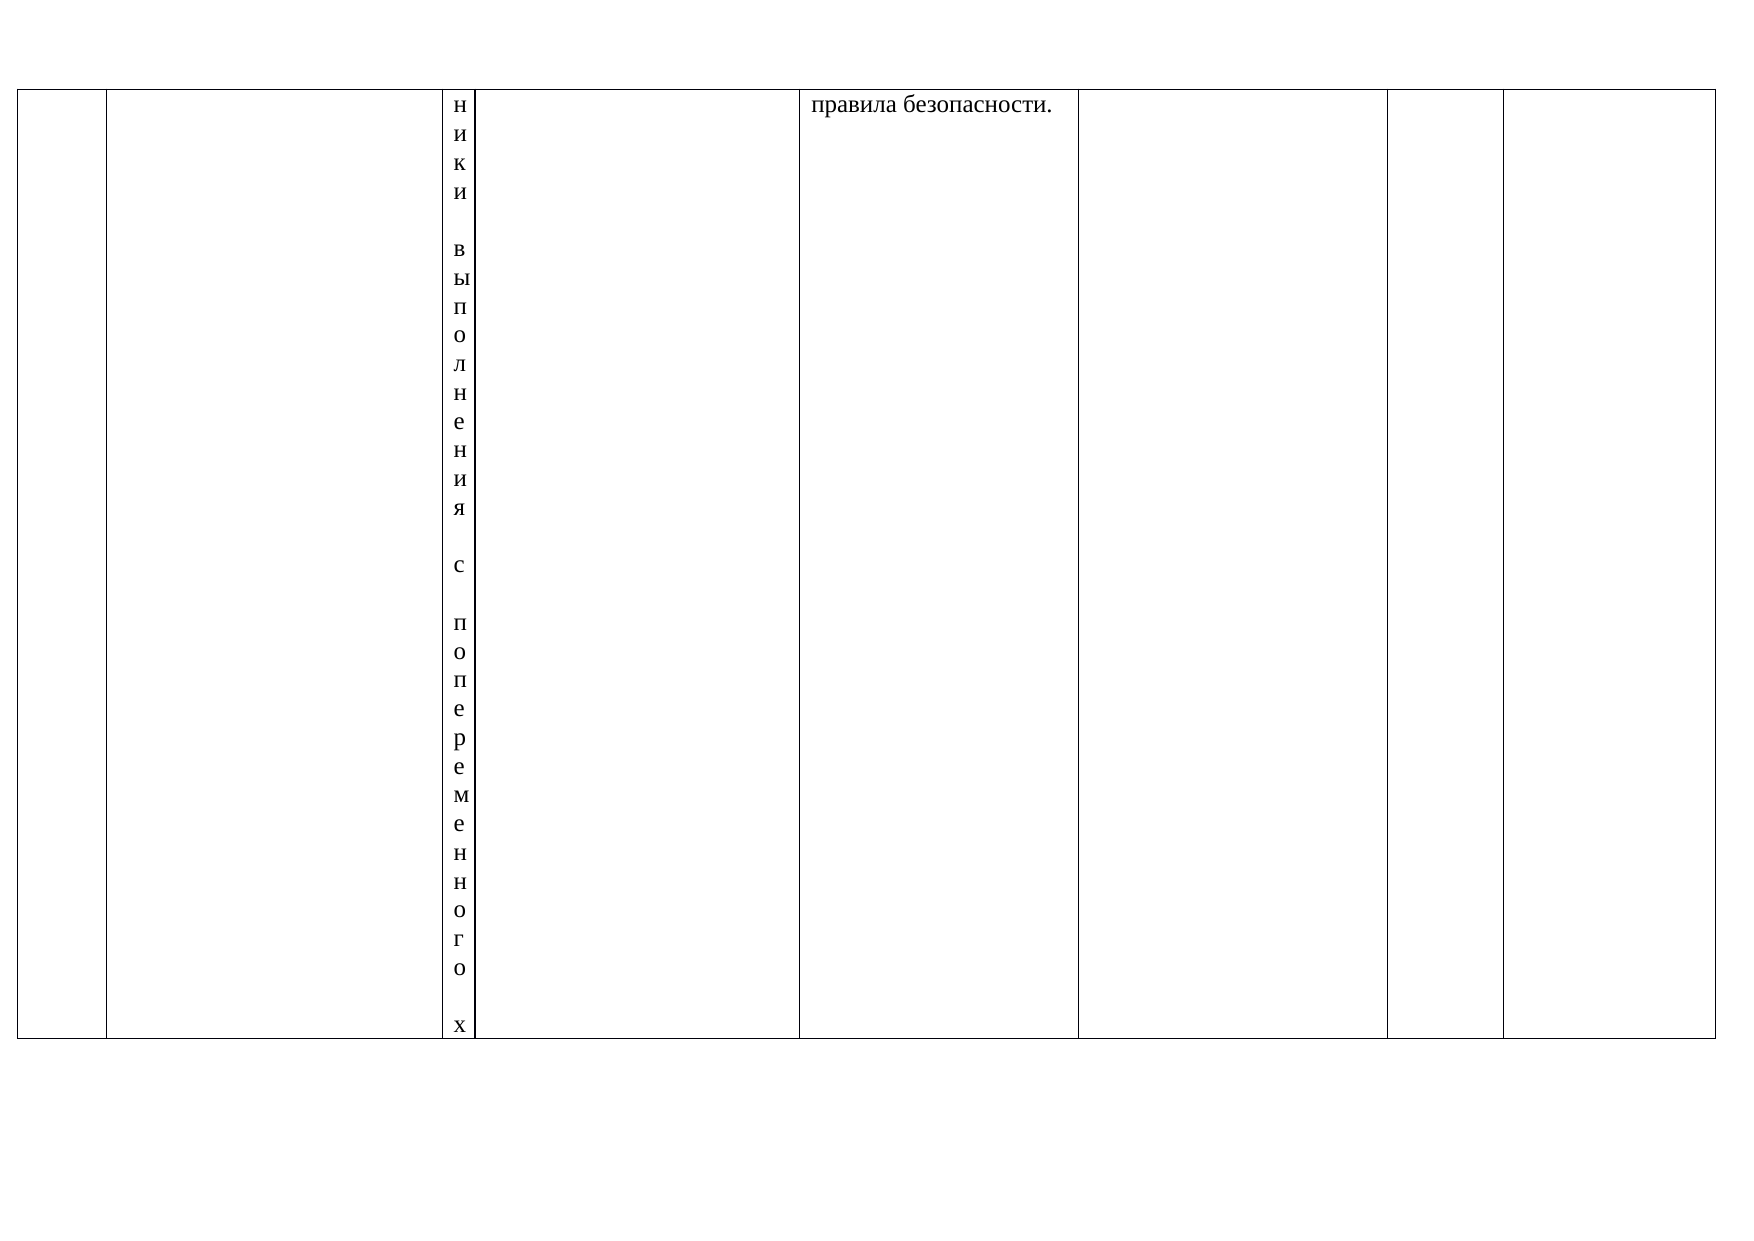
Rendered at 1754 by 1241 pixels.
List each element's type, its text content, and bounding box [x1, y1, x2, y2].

table_cell ники выполнения с попеременного х [443, 90, 474, 1038]
table_cell [1388, 90, 1503, 1038]
table_cell [107, 90, 442, 1038]
table_cell правила безопасности. [800, 90, 1078, 1038]
table_cell [476, 90, 799, 1038]
table_cell [18, 90, 106, 1038]
table_cell [1079, 90, 1387, 1038]
table_cell [1504, 90, 1715, 1038]
